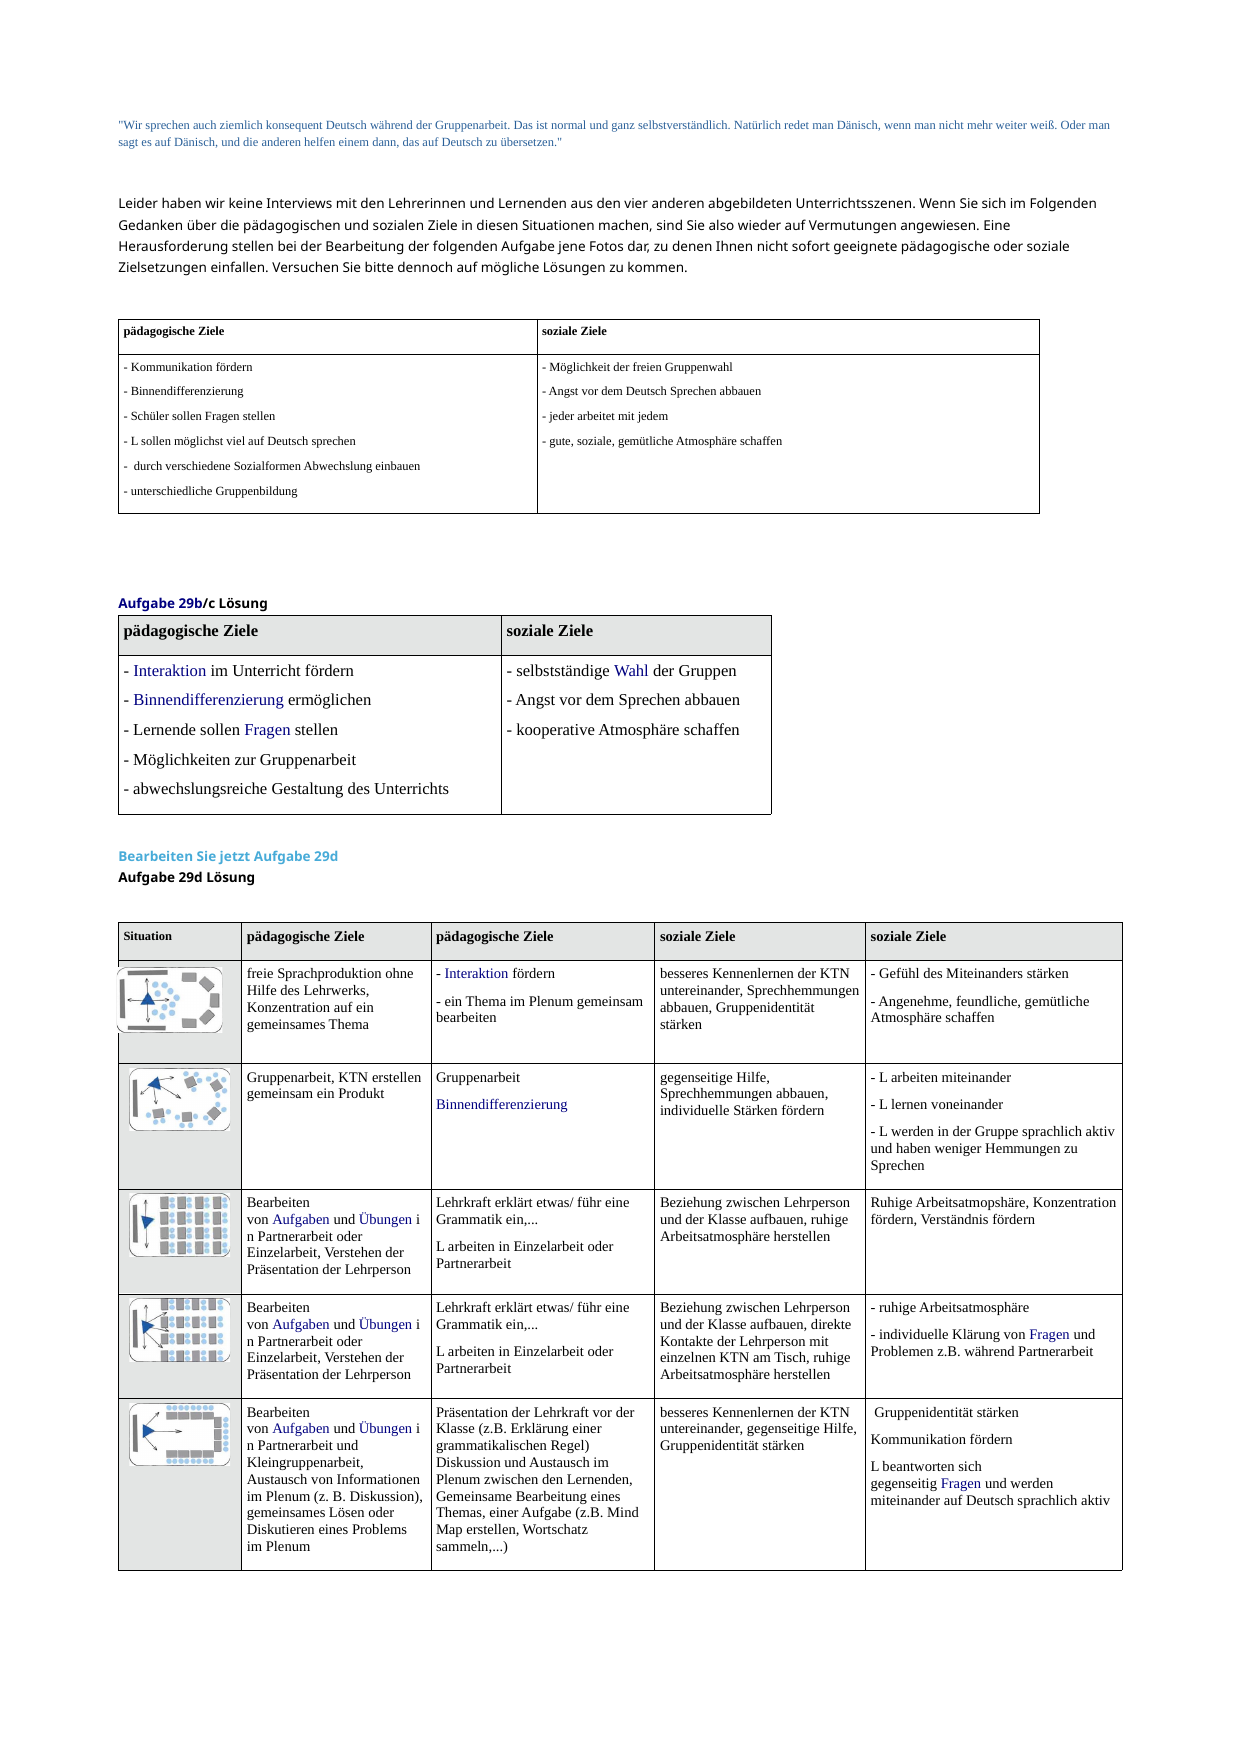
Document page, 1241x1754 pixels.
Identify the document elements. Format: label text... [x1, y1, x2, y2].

table_cell freie Sprachproduktion ohne Hilfe des Lehrwerks, Konzentration auf ein gemeinsames Thema [242, 961, 431, 1063]
picture [129, 1298, 231, 1362]
picture [129, 1193, 231, 1257]
table_header soziale Ziele [538, 320, 1039, 354]
text Bearbeiten Sie jetzt Aufgabe 29d [118, 847, 1122, 865]
table_cell Ruhige Arbeitsatmopshäre, Konzentration fördern, Verständnis fördern [866, 1190, 1122, 1293]
picture [116, 967, 223, 1033]
picture [129, 1403, 231, 1466]
table_cell Gruppenarbeit, KTN erstellen gemeinsam ein Produkt [242, 1064, 431, 1189]
text "Wir sprechen auch ziemlich konsequent Deutsch während der Gruppenarbeit. Das ist normal und ganz selbstverständlich. Natürlich redet man Dänisch, wenn man nicht mehr weiter weiß. Oder man sagt es auf Dänisch, und die anderen helfen einem dann, das auf Deutsch zu übersetzen." [118, 118, 1122, 149]
table_cell besseres Kennenlernen der KTN untereinander, gegenseitige Hilfe, Gruppenidentität stärken [655, 1399, 865, 1570]
table_cell - Gefühl des Miteinanders stärken - Angenehme, feundliche, gemütliche Atmosphäre schaffen [866, 961, 1122, 1063]
table_cell - Interaktion fördern - ein Thema im Plenum gemeinsam bearbeiten [432, 961, 654, 1063]
table_cell [119, 1064, 241, 1189]
table_cell - Kommunikation fördern - Binnendifferenzierung - Schüler sollen Fragen stellen - L sollen möglichst viel auf Deutsch sprechen - durch verschiedene Sozialformen Abwechslung einbauen - unterschiedliche Gruppenbildung [119, 355, 537, 513]
table_cell [119, 1190, 241, 1293]
table_cell gegenseitige Hilfe, Sprechhemmungen abbauen, individuelle Stärken fördern [655, 1064, 865, 1189]
table_header pädagogische Ziele [119, 320, 537, 354]
table_cell - L arbeiten miteinander - L lernen voneinander - L werden in der Gruppe sprachlich aktiv und haben weniger Hemmungen zu Sprechen [866, 1064, 1122, 1189]
table_header pädagogische Ziele [119, 616, 501, 655]
text Aufgabe 29d Lösung [118, 868, 1122, 886]
table_cell Beziehung zwischen Lehrperson und der Klasse aufbauen, direkte Kontakte der Lehrperson mit einzelnen KTN am Tisch, ruhige Arbeitsatmosphäre herstellen [655, 1295, 865, 1398]
picture [129, 1068, 231, 1131]
table_cell Bearbeiten von Aufgaben und Übungen in Partnerarbeit oder Einzelarbeit, Verstehen der Präsentation der Lehrperson [242, 1295, 431, 1398]
table_cell Gruppenidentität stärken Kommunikation fördern L beantworten sich gegenseitig Fragen und werden miteinander auf Deutsch sprachlich aktiv [866, 1399, 1122, 1570]
table_cell - Möglichkeit der freien Gruppenwahl - Angst vor dem Deutsch Sprechen abbauen - jeder arbeitet mit jedem - gute, soziale, gemütliche Atmosphäre schaffen [538, 355, 1039, 513]
table_header Situation [119, 923, 241, 960]
table_cell - ruhige Arbeitsatmosphäre - individuelle Klärung von Fragen und Problemen z.B. während Partnerarbeit [866, 1295, 1122, 1398]
text Leider haben wir keine Interviews mit den Lehrerinnen und Lernenden aus den vier anderen abgebildeten Unterrichtsszenen. Wenn Sie sich im Folgenden Gedanken über die pädagogischen und sozialen Ziele in diesen Situationen machen, sind Sie also wieder auf Vermutungen angewiesen. Eine Herausforderung stellen bei der Bearbeitung der folgenden Aufgabe jene Fotos dar, zu denen Ihnen nicht sofort geeignete pädagogische oder soziale Zielsetzungen einfallen. Versuchen Sie bitte dennoch auf mögliche Lösungen zu kommen. [118, 194, 1122, 276]
table_cell - selbstständige Wahl der Gruppen - Angst vor dem Sprechen abbauen - kooperative Atmosphäre schaffen [502, 656, 771, 814]
table_header soziale Ziele [502, 616, 771, 655]
table_cell Bearbeiten von Aufgaben und Übungen in Partnerarbeit oder Einzelarbeit, Verstehen der Präsentation der Lehrperson [242, 1190, 431, 1293]
table_header soziale Ziele [866, 923, 1122, 960]
text Aufgabe 29b/c Lösung [118, 594, 1122, 612]
table_cell Bearbeiten von Aufgaben und Übungen in Partnerarbeit und Kleingruppenarbeit, Austausch von Informationen im Plenum (z. B. Diskussion), gemeinsames Lösen oder Diskutieren eines Problems im Plenum [242, 1399, 431, 1570]
table_cell Lehrkraft erklärt etwas/ führ eine Grammatik ein,... L arbeiten in Einzelarbeit oder Partnerarbeit [432, 1190, 654, 1293]
table_header pädagogische Ziele [432, 923, 654, 960]
table_cell [119, 1295, 241, 1398]
table_header soziale Ziele [655, 923, 865, 960]
table_cell Präsentation der Lehrkraft vor der Klasse (z.B. Erklärung einer grammatikalischen Regel) Diskussion und Austausch im Plenum zwischen den Lernenden, Gemeinsame Bearbeitung eines Themas, einer Aufgabe (z.B. Mind Map erstellen, Wortschatz sammeln,...) [432, 1399, 654, 1570]
table_cell Lehrkraft erklärt etwas/ führ eine Grammatik ein,... L arbeiten in Einzelarbeit oder Partnerarbeit [432, 1295, 654, 1398]
table_header pädagogische Ziele [242, 923, 431, 960]
table_cell [119, 961, 241, 1063]
table_cell Gruppenarbeit Binnendifferenzierung [432, 1064, 654, 1189]
table_cell Beziehung zwischen Lehrperson und der Klasse aufbauen, ruhige Arbeitsatmosphäre herstellen [655, 1190, 865, 1293]
table_cell [119, 1399, 241, 1570]
table_cell - Interaktion im Unterricht fördern - Binnendifferenzierung ermöglichen - Lernende sollen Fragen stellen - Möglichkeiten zur Gruppenarbeit - abwechslungsreiche Gestaltung des Unterrichts [119, 656, 501, 814]
table_cell besseres Kennenlernen der KTN untereinander, Sprechhemmungen abbauen, Gruppenidentität stärken [655, 961, 865, 1063]
